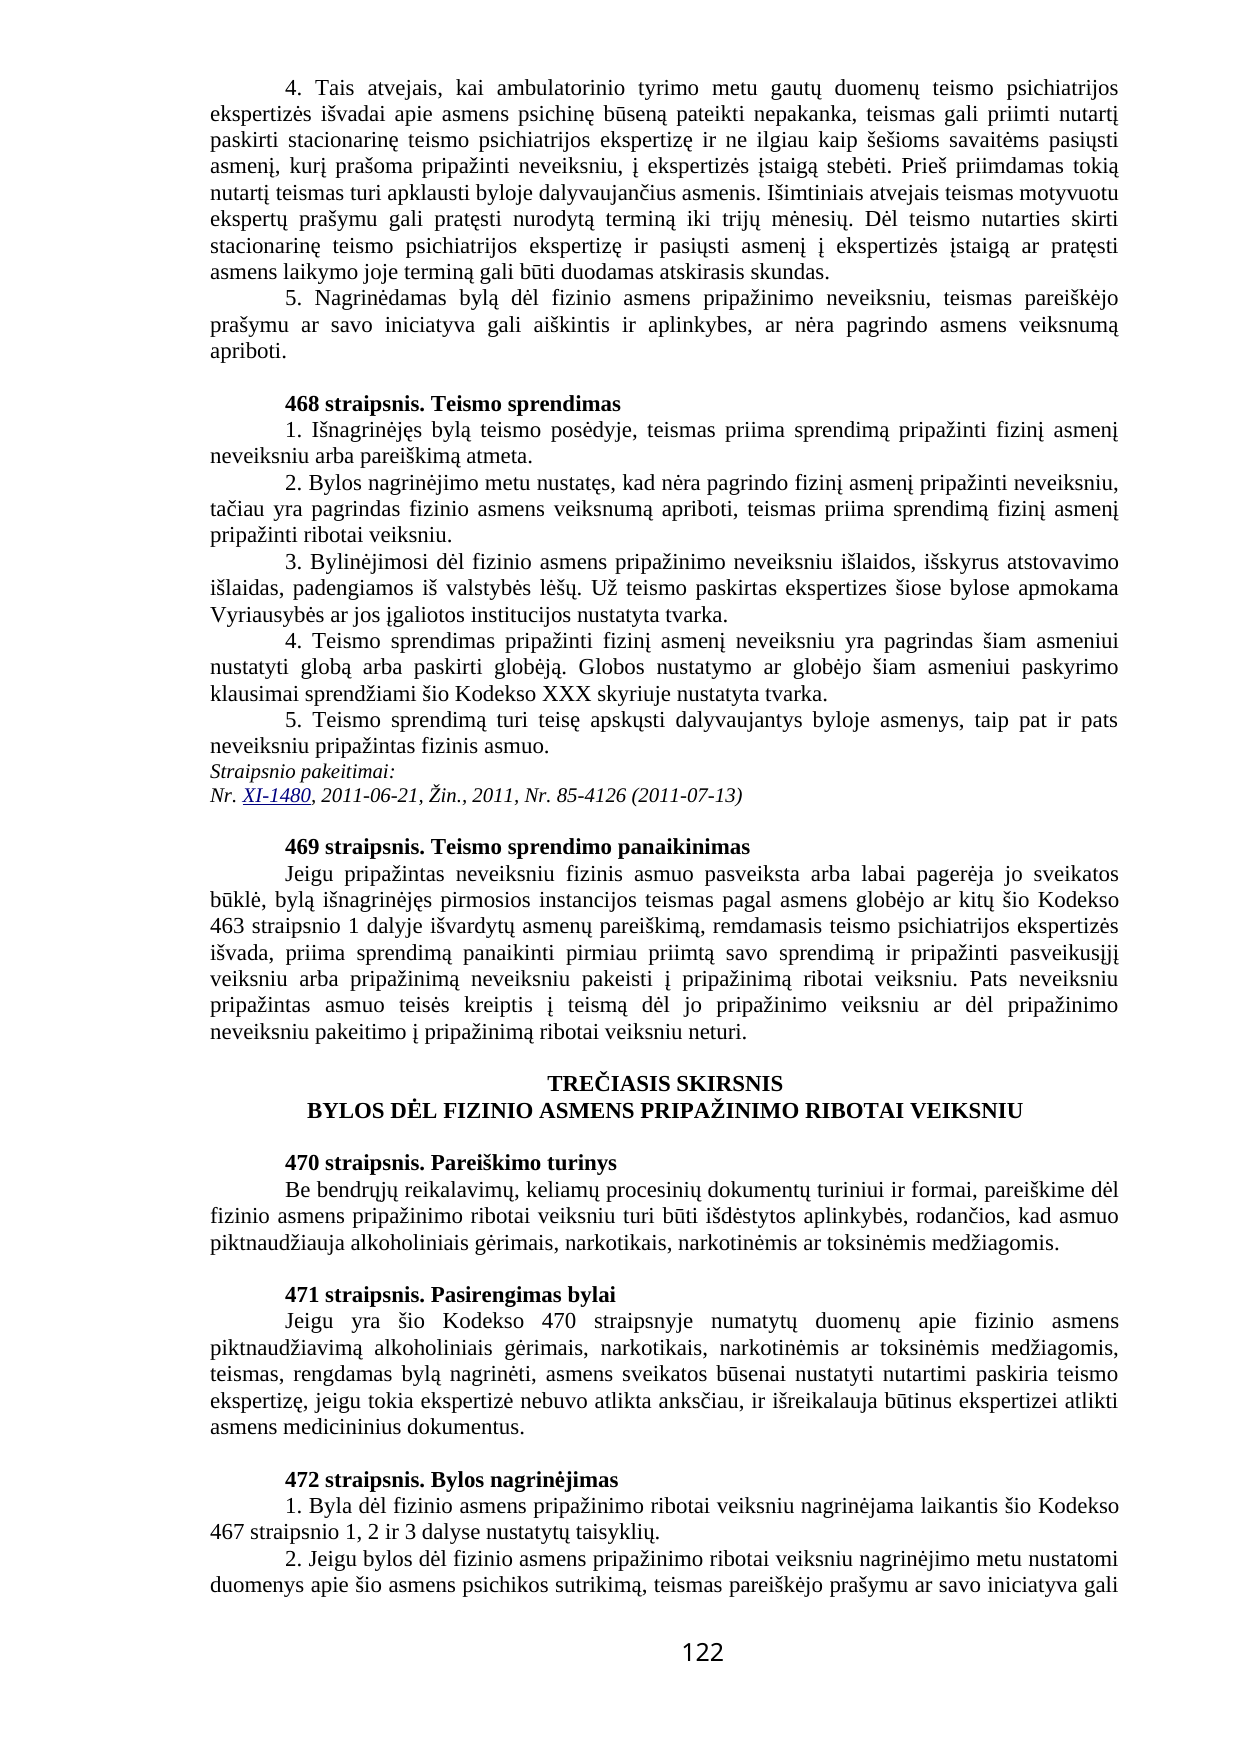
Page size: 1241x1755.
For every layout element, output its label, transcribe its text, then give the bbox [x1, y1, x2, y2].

text 472 straipsnis. Bylos nagrinėjimas [210, 1466, 1120, 1492]
text 5. Nagrinėdamas bylą dėl fizinio asmens pripažinimo neveiksniu, teismas pareiškėjo prašymu ar savo iniciatyva gali aiškintis ir aplinkybes, ar nėra pagrindo asmens veiksnumą apriboti. [210, 284, 1120, 363]
text 469 straipsnis. Teismo sprendimo panaikinimas [210, 833, 1120, 859]
subtitle Trečiasis skirsnis [210, 1070, 1120, 1097]
text Jeigu yra šio Kodekso 470 straipsnyje numatytų duomenų apie fizinio asmens piktnaudžiavimą alkoholiniais gėrimais, narkotikais, narkotinėmis ar toksinėmis medžiagomis, teismas, rengdamas bylą nagrinėti, asmens sveikatos būsenai nustatyti nutartimi paskiria teismo ekspertizę, jeigu tokia ekspertizė nebuvo atlikta anksčiau, ir išreikalauja būtinus ekspertizei atlikti asmens medicininius dokumentus. [210, 1308, 1120, 1439]
text 2. Jeigu bylos dėl fizinio asmens pripažinimo ribotai veiksniu nagrinėjimo metu nustatomi duomenys apie šio asmens psichikos sutrikimą, teismas pareiškėjo prašymu ar savo iniciatyva gali [210, 1545, 1120, 1597]
text Be bendrųjų reikalavimų, keliamų procesinių dokumentų turiniui ir formai, pareiškime dėl fizinio asmens pripažinimo ribotai veiksniu turi būti išdėstytos aplinkybės, rodančios, kad asmuo piktnaudžiauja alkoholiniais gėrimais, narkotikais, narkotinėmis ar toksinėmis medžiagomis. [210, 1176, 1120, 1255]
text 1. Išnagrinėjęs bylą teismo posėdyje, teismas priima sprendimą pripažinti fizinį asmenį neveiksniu arba pareiškimą atmeta. [210, 416, 1120, 469]
text Nr. XI-1480, 2011-06-21, Žin., 2011, Nr. 85-4126 (2011-07-13) [210, 783, 1120, 807]
subtitle BYLOS DĖL FIZINIO Asmens pripažinimO ribotai veiksniu [210, 1097, 1120, 1123]
text 4. Tais atvejais, kai ambulatorinio tyrimo metu gautų duomenų teismo psichiatrijos ekspertizės išvadai apie asmens psichinę būseną pateikti nepakanka, teismas gali priimti nutartį paskirti stacionarinę teismo psichiatrijos ekspertizę ir ne ilgiau kaip šešioms savaitėms pasiųsti asmenį, kurį prašoma pripažinti neveiksniu, į ekspertizės įstaigą stebėti. Prieš priimdamas tokią nutartį teismas turi apklausti byloje dalyvaujančius asmenis. Išimtiniais atvejais teismas motyvuotu ekspertų prašymu gali pratęsti nurodytą terminą iki trijų mėnesių. Dėl teismo nutarties skirti stacionarinę teismo psichiatrijos ekspertizę ir pasiųsti asmenį į ekspertizės įstaigą ar pratęsti asmens laikymo joje terminą gali būti duodamas atskirasis skundas. [210, 73, 1120, 284]
text 471 straipsnis. Pasirengimas bylai [210, 1281, 1120, 1308]
text Straipsnio pakeitimai: [210, 759, 1120, 783]
text Jeigu pripažintas neveiksniu fizinis asmuo pasveiksta arba labai pagerėja jo sveikatos būklė, bylą išnagrinėjęs pirmosios instancijos teismas pagal asmens globėjo ar kitų šio Kodekso 463 straipsnio 1 dalyje išvardytų asmenų pareiškimą, remdamasis teismo psichiatrijos ekspertizės išvada, priima sprendimą panaikinti pirmiau priimtą savo sprendimą ir pripažinti pasveikusįjį veiksniu arba pripažinimą neveiksniu pakeisti į pripažinimą ribotai veiksniu. Pats neveiksniu pripažintas asmuo teisės kreiptis į teismą dėl jo pripažinimo veiksniu ar dėl pripažinimo neveiksniu pakeitimo į pripažinimą ribotai veiksniu neturi. [210, 859, 1120, 1044]
text 3. Bylinėjimosi dėl fizinio asmens pripažinimo neveiksniu išlaidos, išskyrus atstovavimo išlaidas, padengiamos iš valstybės lėšų. Už teismo paskirtas ekspertizes šiose bylose apmokama Vyriausybės ar jos įgaliotos institucijos nustatyta tvarka. [210, 548, 1120, 627]
text 5. Teismo sprendimą turi teisę apskųsti dalyvaujantys byloje asmenys, taip pat ir pats neveiksniu pripažintas fizinis asmuo. [210, 706, 1120, 759]
text 470 straipsnis. Pareiškimo turinys [210, 1149, 1120, 1176]
text 1. Byla dėl fizinio asmens pripažinimo ribotai veiksniu nagrinėjama laikantis šio Kodekso 467 straipsnio 1, 2 ir 3 dalyse nustatytų taisyklių. [210, 1492, 1120, 1545]
text 468 straipsnis. Teismo sprendimas [210, 390, 1120, 416]
text 2. Bylos nagrinėjimo metu nustatęs, kad nėra pagrindo fizinį asmenį pripažinti neveiksniu, tačiau yra pagrindas fizinio asmens veiksnumą apriboti, teismas priima sprendimą fizinį asmenį pripažinti ribotai veiksniu. [210, 469, 1120, 548]
text 4. Teismo sprendimas pripažinti fizinį asmenį neveiksniu yra pagrindas šiam asmeniui nustatyti globą arba paskirti globėją. Globos nustatymo ar globėjo šiam asmeniui paskyrimo klausimai sprendžiami šio Kodekso XXX skyriuje nustatyta tvarka. [210, 627, 1120, 706]
